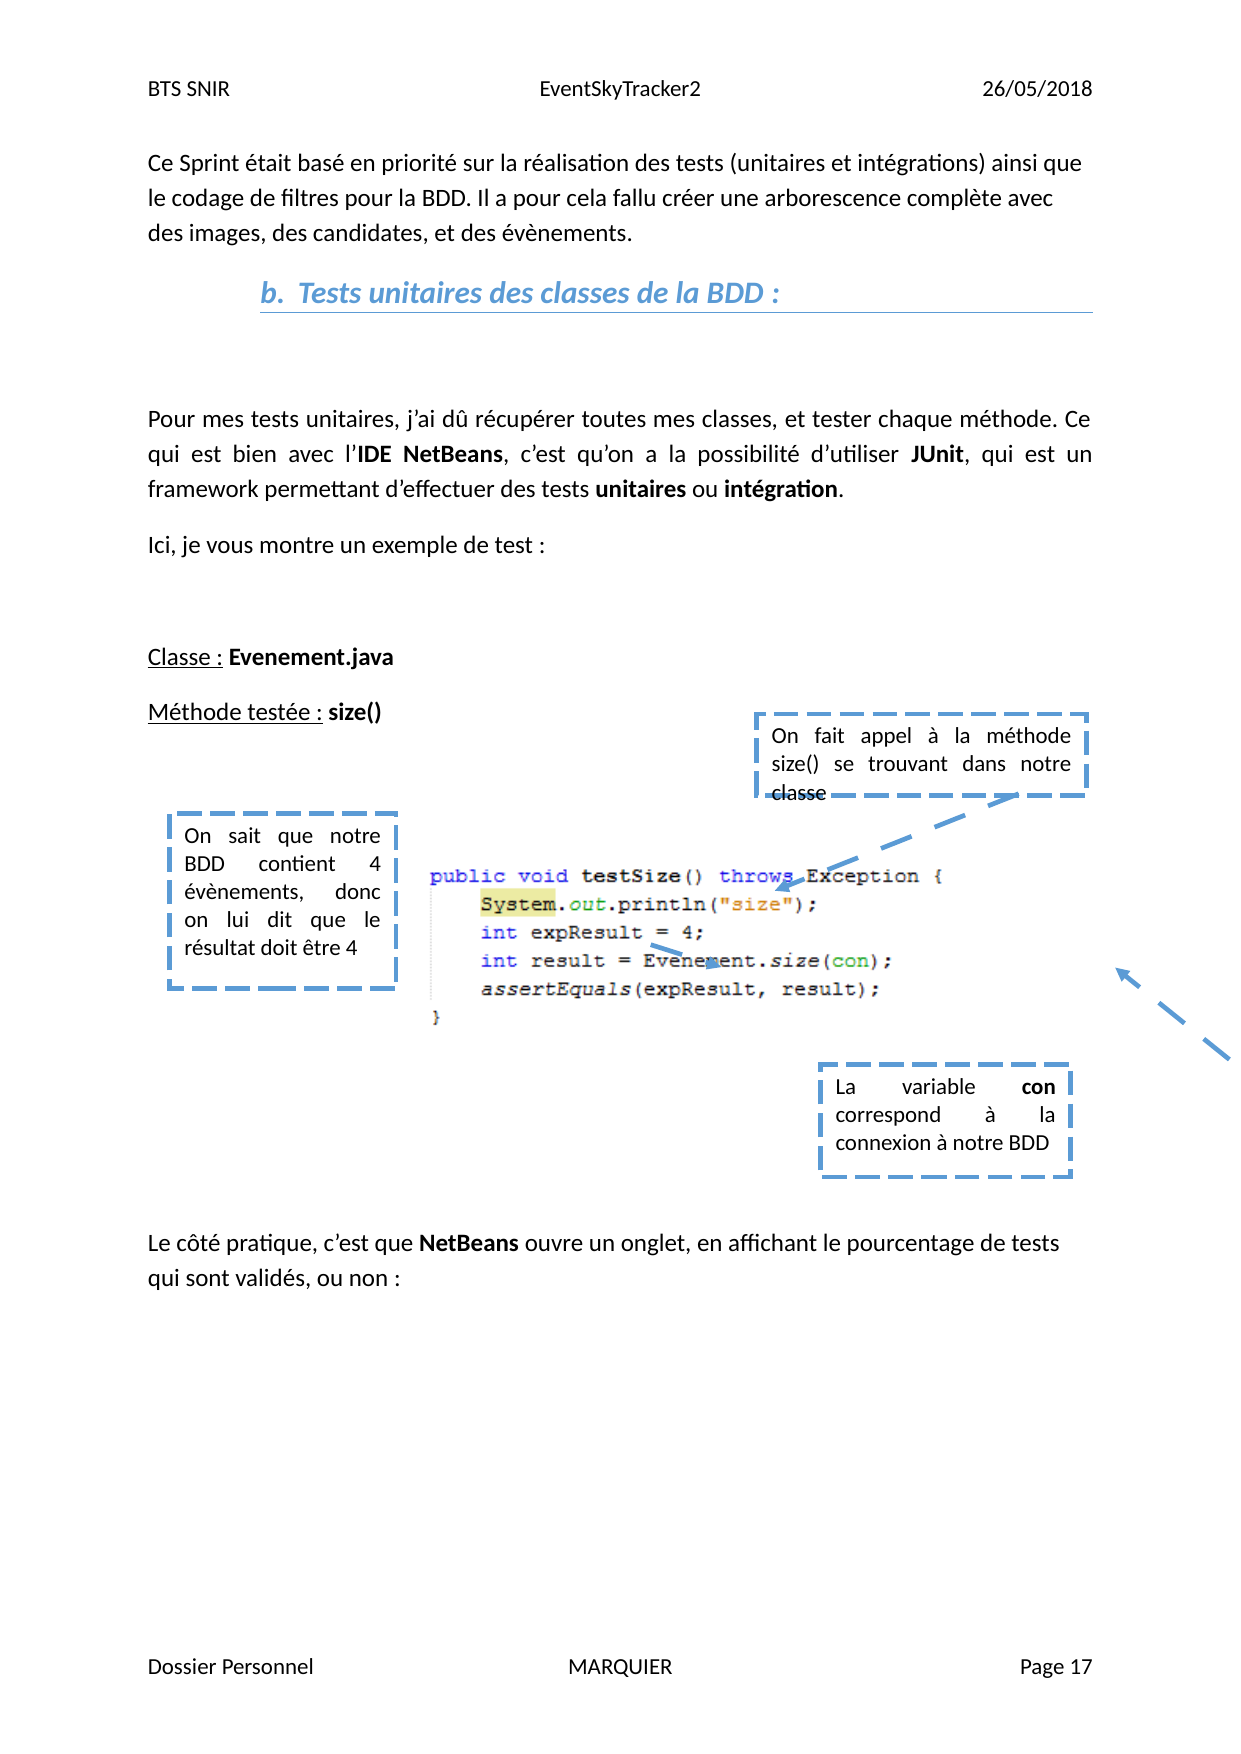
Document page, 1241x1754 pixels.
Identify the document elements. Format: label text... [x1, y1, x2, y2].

picture [421, 865, 951, 1033]
text Pour mes tests unitaires, j’ai dû récupérer toutes mes classes, et tester chaque méthode. Ce qui est bien avec l’IDE NetBeans, c’est qu’on a la possibilité d’utiliser JUnit, qui est un framework permettant d’effectuer des tests unitaires ou intégration. [148, 403, 1093, 504]
list Tests unitaires des classes de la BDD : [260, 273, 1093, 312]
text Méthode testée : size() [148, 697, 1093, 727]
text Classe : Evenement.java [148, 641, 1093, 671]
text Le côté pratique, c’est que NetBeans ouvre un onglet, en affichant le pourcentage de tests qui sont validés, ou non : [148, 1227, 1093, 1292]
text Ici, je vous montre un exemple de test : [148, 529, 1093, 559]
text Ce Sprint était basé en priorité sur la réalisation des tests (unitaires et intégrations) ainsi que le codage de filtres pour la BDD. Il a pour cela fallu créer une arborescence complète avec des images, des candidates, et des évènements. [148, 148, 1093, 248]
